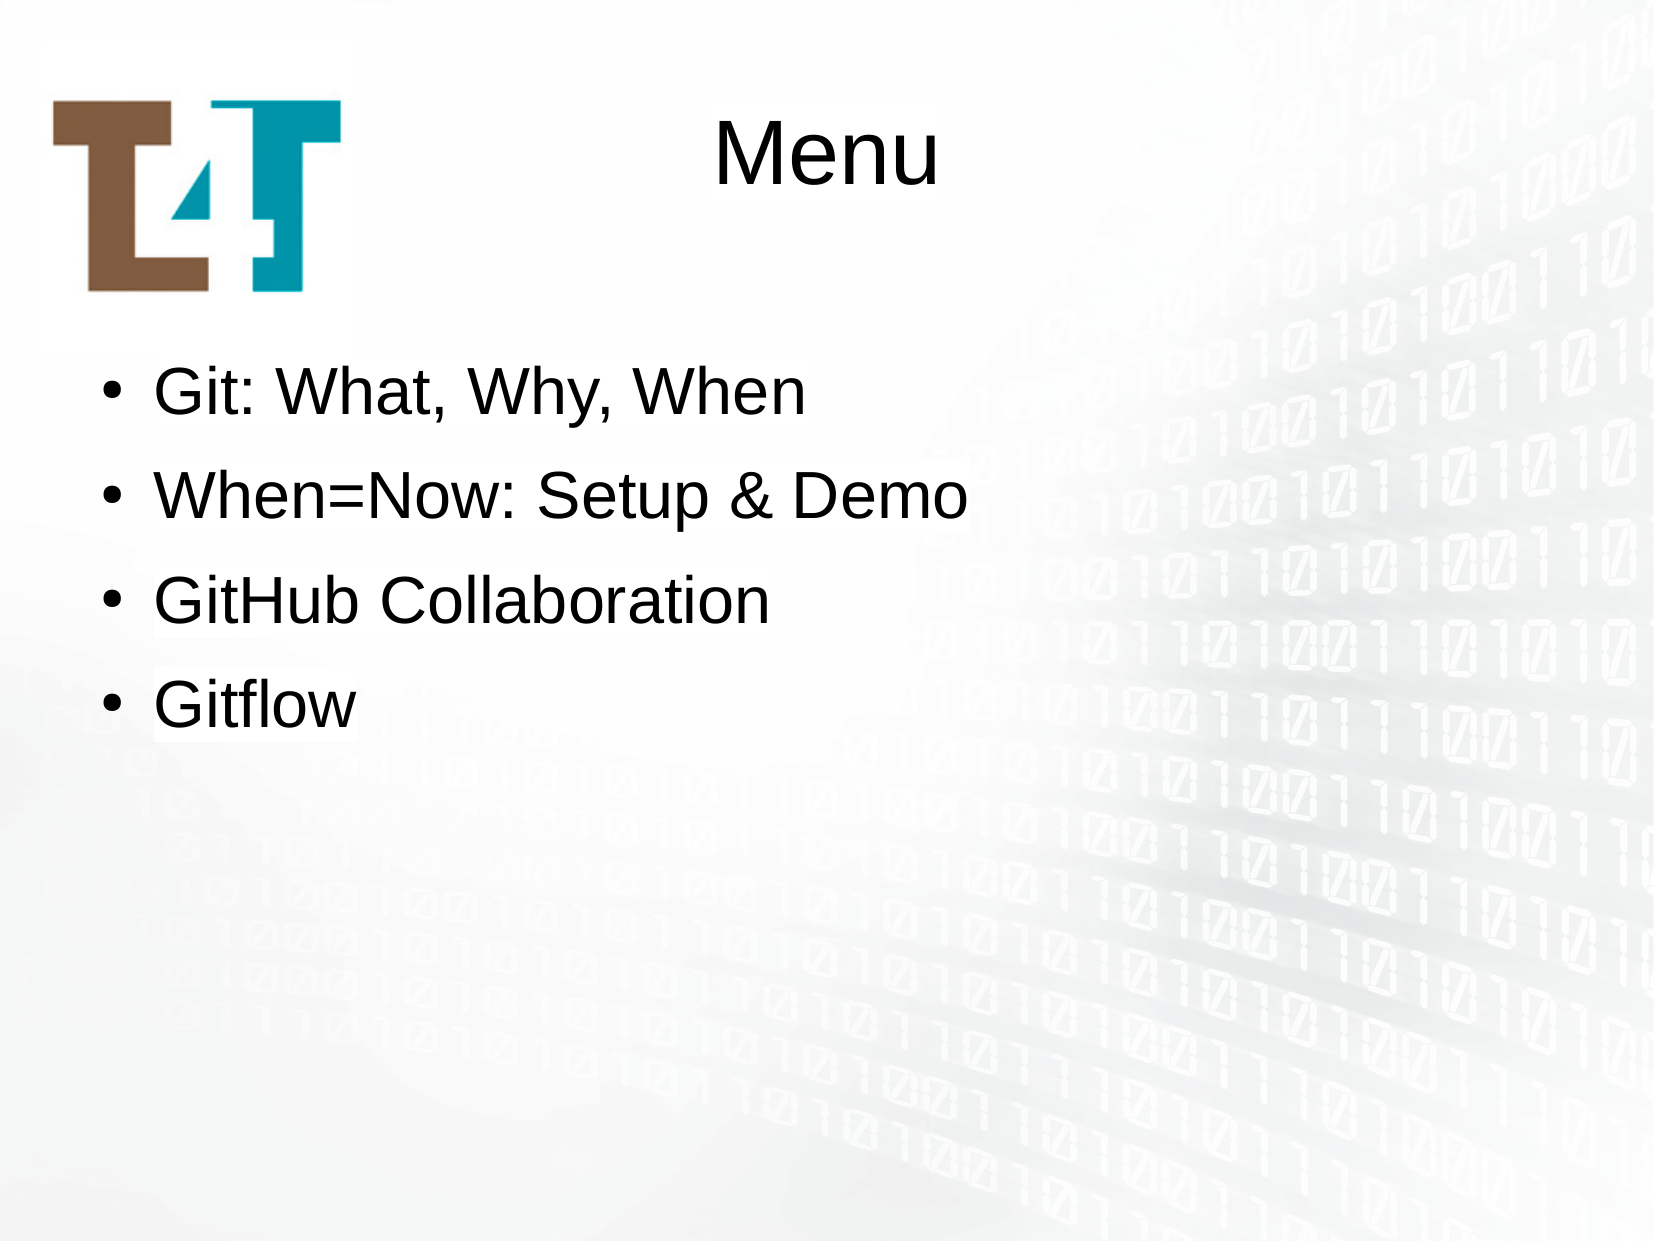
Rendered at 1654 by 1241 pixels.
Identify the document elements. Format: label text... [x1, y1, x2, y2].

picture [0, 0, 1654, 1241]
list Git: What, Why, When When=Now: Setup & Demo GitHub Collaboration Gitflow [82, 354, 1571, 1010]
title Menu [82, 49, 1571, 257]
